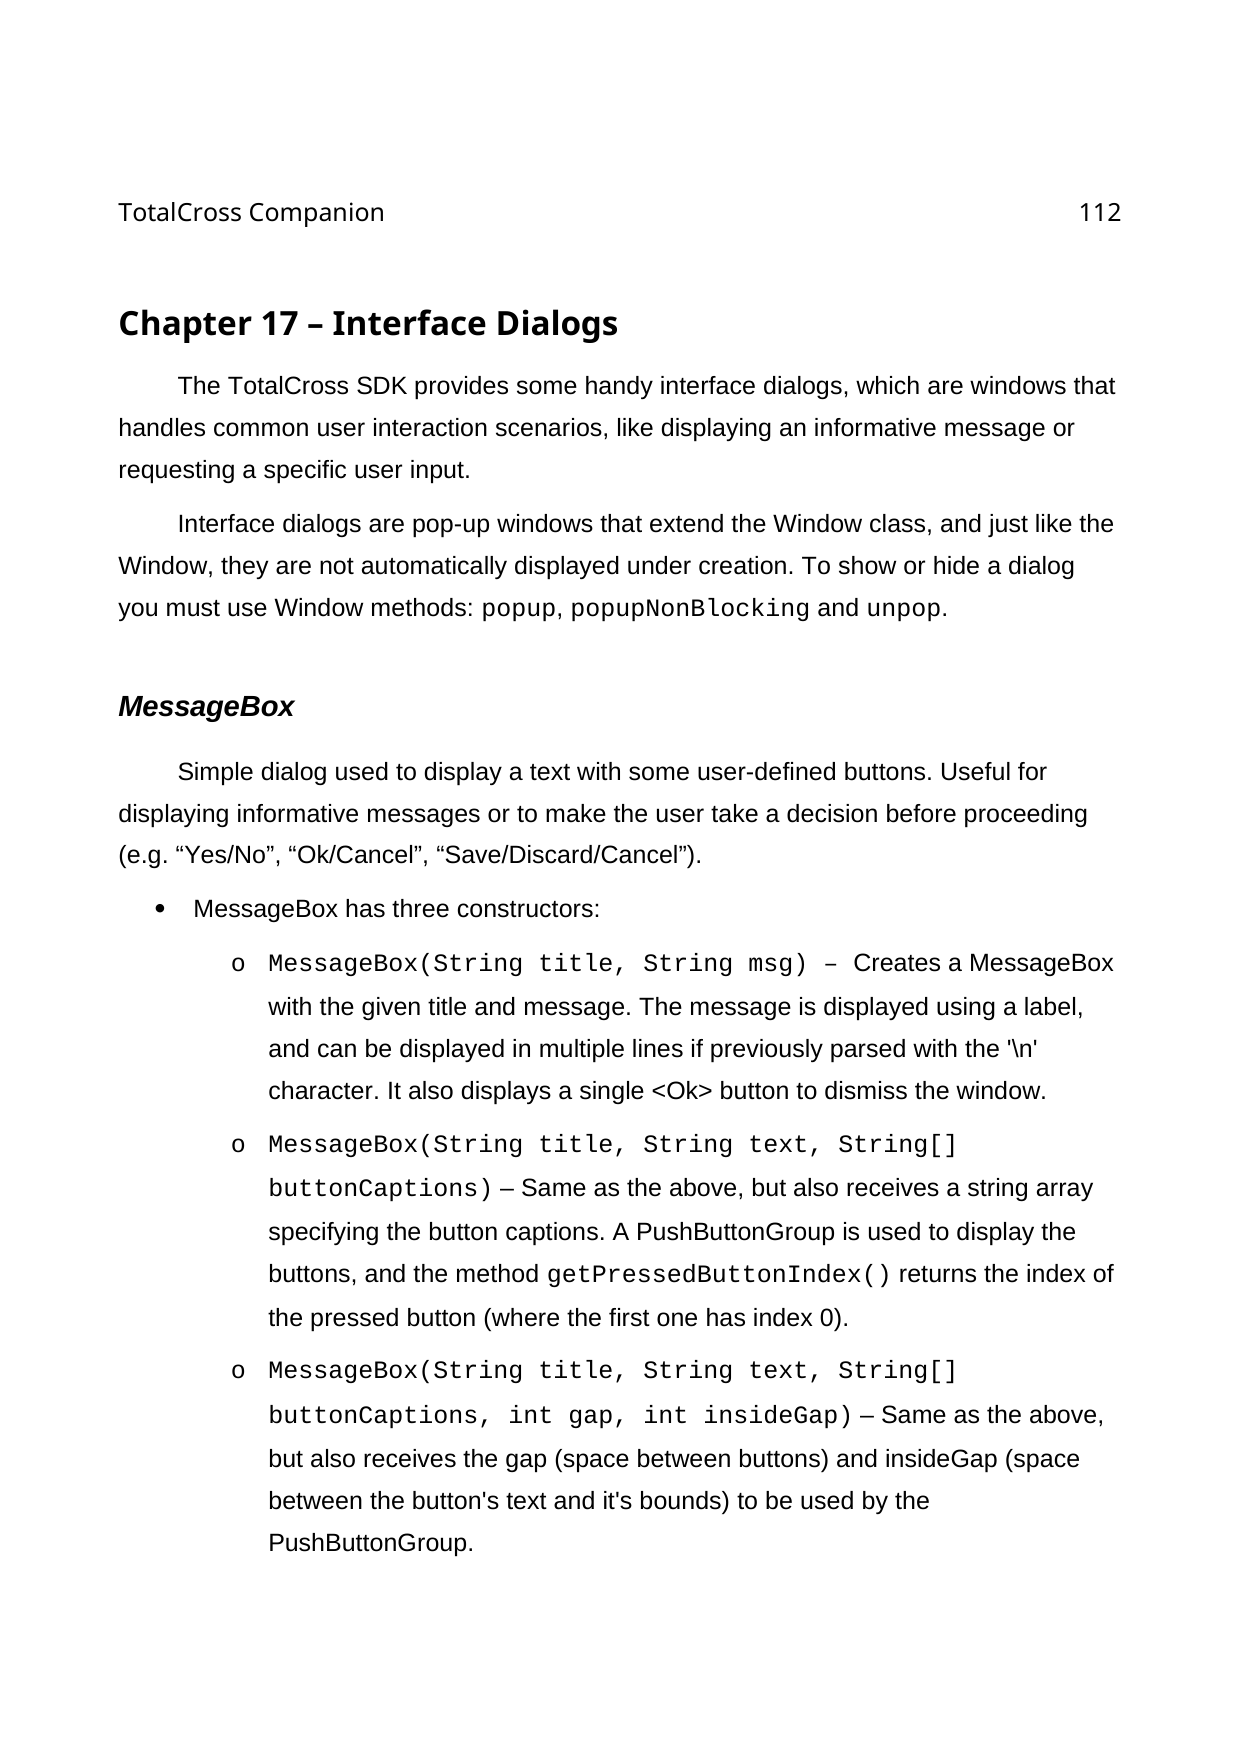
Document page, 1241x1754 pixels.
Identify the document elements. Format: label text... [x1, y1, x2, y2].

list MessageBox(String title, String text, String[] buttonCaptions, int gap, int insideGap) – Same as the above, but also receives the gap (space between buttons) and insideGap (space between the button's text and it's bounds) to be used by the PushButtonGroup. [231, 1358, 1122, 1557]
list MessageBox(String title, String msg) – Creates a MessageBox with the given title and message. The message is displayed using a label, and can be displayed in multiple lines if previously parsed with the '\n' character. It also displays a single <Ok> button to dismiss the window. [231, 949, 1122, 1105]
subtitle MessageBox [118, 689, 1122, 722]
list MessageBox(String title, String text, String[] buttonCaptions) – Same as the above, but also receives a string array specifying the button captions. A PushButtonGroup is used to display the buttons, and the method getPressedButtonIndex() returns the index of the pressed button (where the first one has index 0). [231, 1131, 1122, 1332]
list MessageBox has three constructors: [156, 895, 1122, 923]
text The TotalCross SDK provides some handy interface dialogs, which are windows that handles common user interaction scenarios, like displaying an informative message or requesting a specific user input. [118, 372, 1122, 484]
subtitle Chapter 17 – Interface Dialogs [118, 300, 1122, 346]
text Interface dialogs are pop-up windows that extend the Window class, and just like the Window, they are not automatically displayed under creation. To show or hide a dialog you must use Window methods: popup, popupNonBlocking and unpop. [118, 510, 1122, 624]
text Simple dialog used to display a text with some user-defined buttons. Useful for displaying informative messages or to make the user take a decision before proceeding (e.g. “Yes/No”, “Ok/Cancel”, “Save/Discard/Cancel”). [118, 757, 1122, 869]
